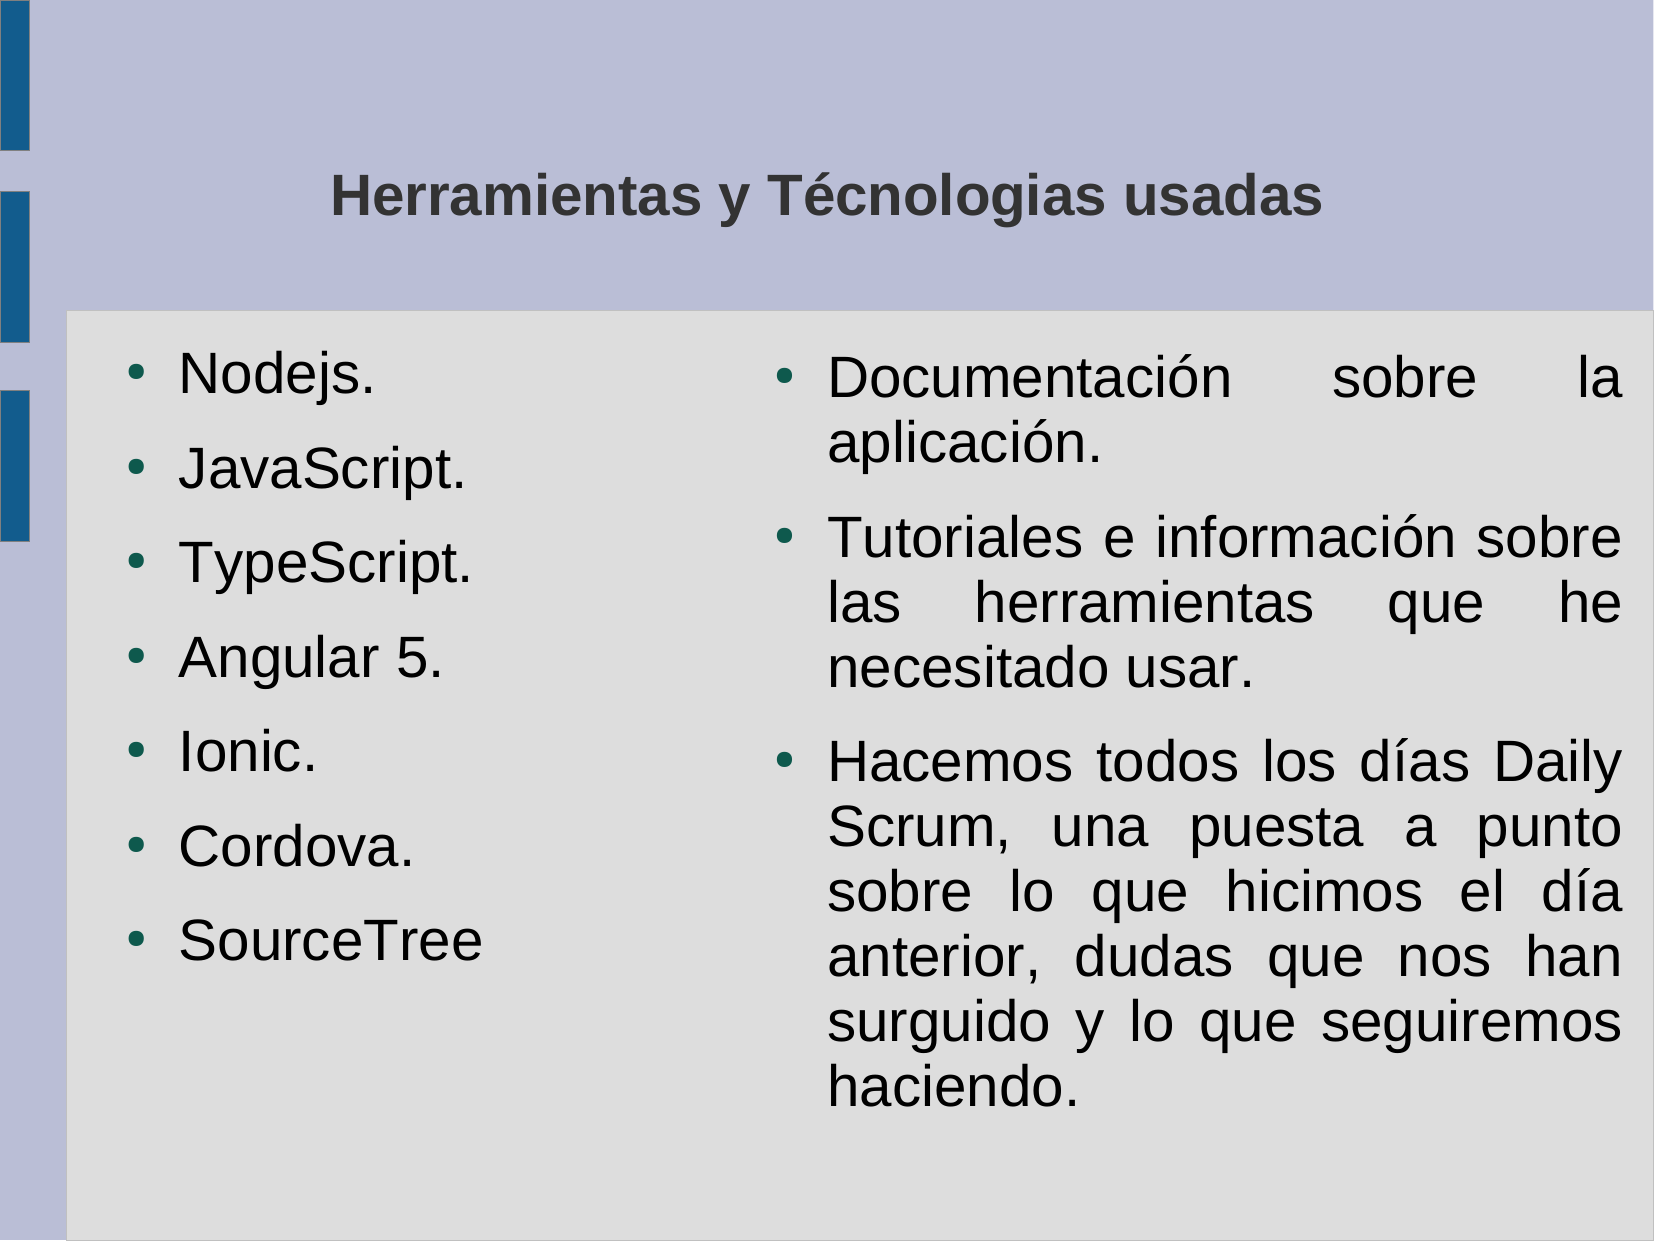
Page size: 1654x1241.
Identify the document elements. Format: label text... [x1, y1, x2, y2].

list Nodejs. JavaScript. TypeScript. Angular 5. Ionic. Cordova. SourceTree [108, 340, 621, 1123]
list Documentación sobre la aplicación. Tutoriales e información sobre las herramientas que he necesitado usar. Hacemos todos los días Daily Scrum, una puesta a punto sobre lo que hicimos el día anterior, dudas que nos han surguido y lo que seguiremos haciendo. [756, 344, 1625, 1182]
title Herramientas y Técnologias usadas [121, 91, 1534, 299]
